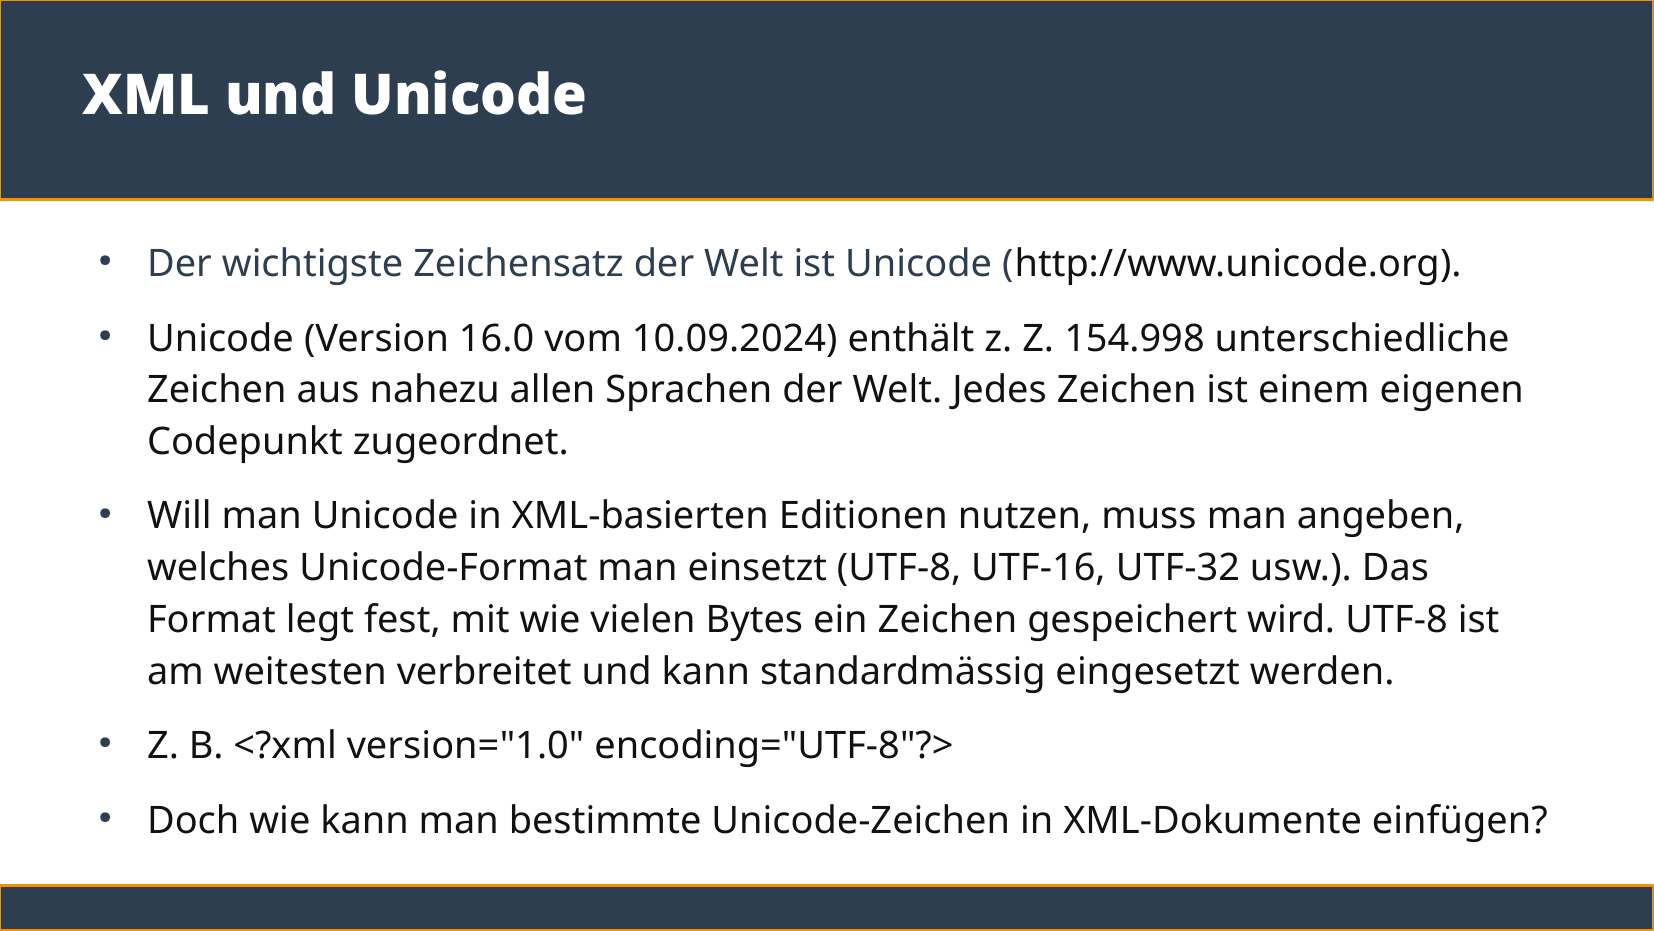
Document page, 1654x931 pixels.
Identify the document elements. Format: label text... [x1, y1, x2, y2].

list Der wichtigste Zeichensatz der Welt ist Unicode (http://www.unicode.org). Unicode (Version 16.0 vom 10.09.2024) enthält z. Z. 154.998 unterschiedliche Zeichen aus nahezu allen Sprachen der Welt. Jedes Zeichen ist einem eigenen Codepunkt zugeordnet. Will man Unicode in XML-basierten Editionen nutzen, muss man angeben, welches Unicode-Format man einsetzt (UTF-8, UTF-16, UTF-32 usw.). Das Format legt fest, mit wie vielen Bytes ein Zeichen gespeichert wird. UTF-8 ist am weitesten verbreitet und kann standardmässig eingesetzt werden. Z. B. <?xml version="1.0" encoding="UTF-8"?> Doch wie kann man bestimmte Unicode-Zeichen in XML-Dokumente einfügen? [82, 236, 1563, 857]
title XML und Unicode [82, 14, 1571, 171]
